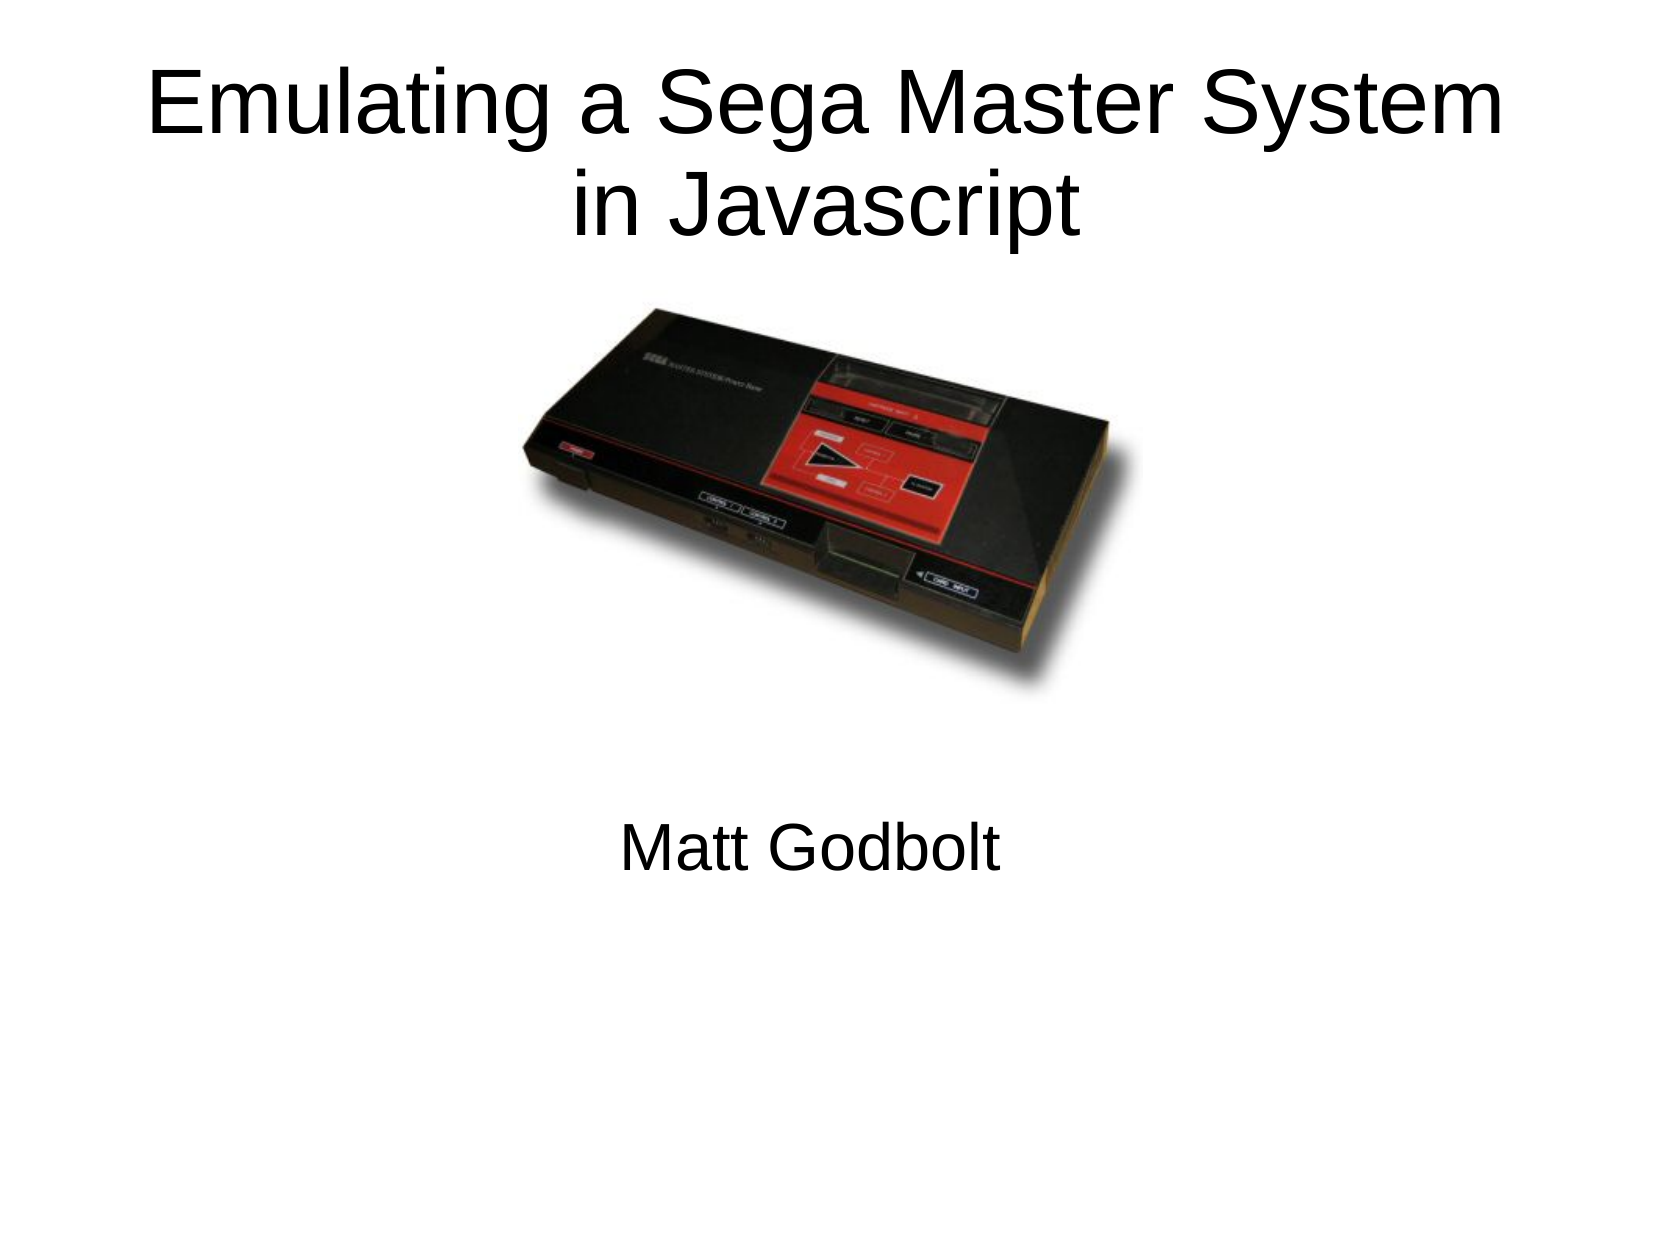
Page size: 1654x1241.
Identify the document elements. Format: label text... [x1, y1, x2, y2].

title Emulating a Sega Master System in Javascript [82, 49, 1571, 257]
subtitle Matt Godbolt [82, 685, 1538, 1010]
picture [518, 290, 1143, 711]
